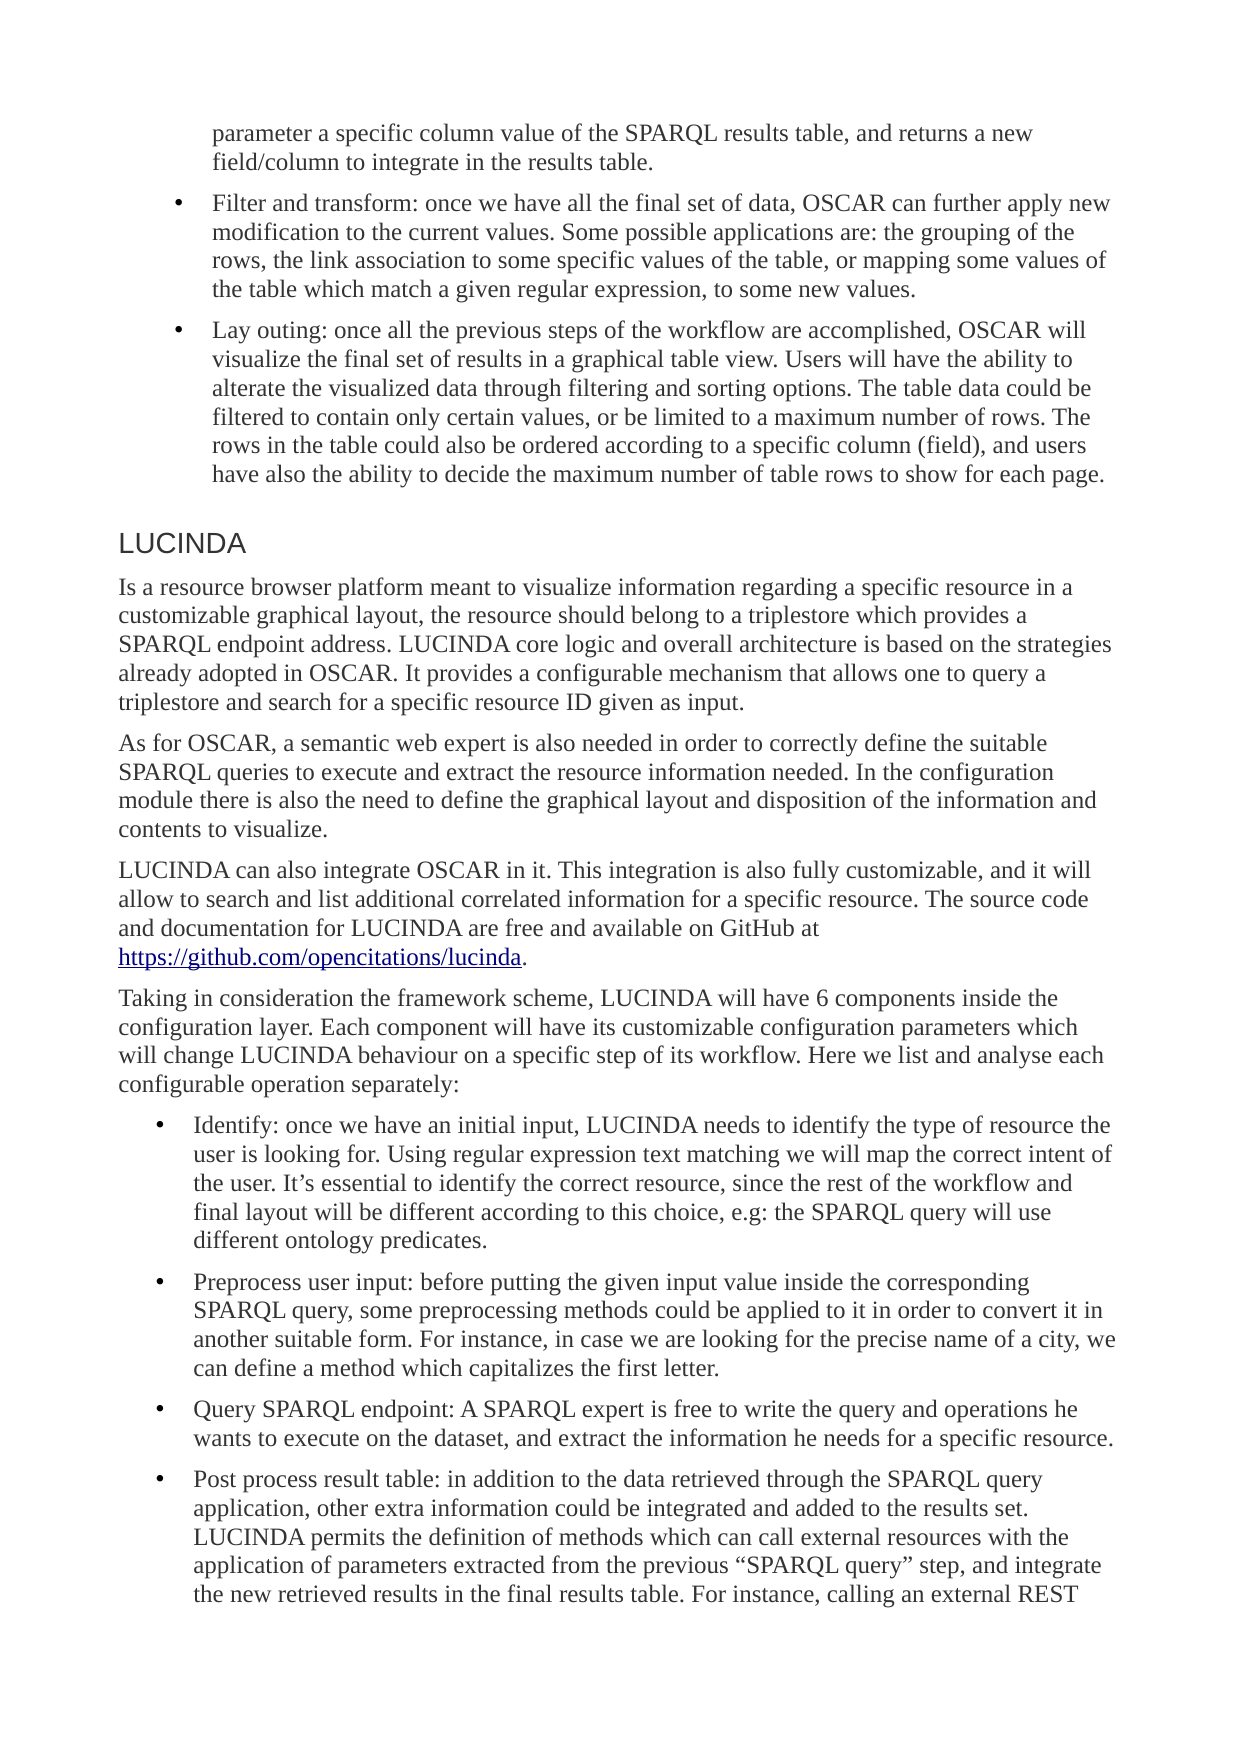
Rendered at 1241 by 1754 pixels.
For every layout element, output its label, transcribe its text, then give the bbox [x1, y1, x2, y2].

list Query SPARQL endpoint: A SPARQL expert is free to write the query and operations he wants to execute on the dataset, and extract the information he needs for a specific resource. [156, 1394, 1122, 1452]
text LUCINDA can also integrate OSCAR in it. This integration is also fully customizable, and it will allow to search and list additional correlated information for a specific resource. The source code and documentation for LUCINDA are free and available on GitHub at https://github.com/opencitations/lucinda. [118, 855, 1122, 970]
subtitle LUCINDA [118, 526, 1122, 559]
list Lay outing: once all the previous steps of the workflow are accomplished, OSCAR will visualize the final set of results in a graphical table view. Users will have the ability to alterate the visualized data through filtering and sorting options. The table data could be filtered to contain only certain values, or be limited to a maximum number of rows. The rows in the table could also be ordered according to a specific column (field), and users have also the ability to decide the maximum number of table rows to show for each page. [174, 316, 1122, 488]
list Preprocess user input: before putting the given input value inside the corresponding SPARQL query, some preprocessing methods could be applied to it in order to convert it in another suitable form. For instance, in case we are looking for the precise name of a city, we can define a method which capitalizes the first letter. [156, 1267, 1122, 1382]
list Post process result table: in addition to the data retrieved through the SPARQL query application, other extra information could be integrated and added to the results set. LUCINDA permits the definition of methods which can call external resources with the application of parameters extracted from the previous “SPARQL query” step, and integrate the new retrieved results in the final results table. For instance, calling an external REST [156, 1464, 1122, 1608]
list parameter a specific column value of the SPARQL results table, and returns a new field/column to integrate in the results table. [174, 118, 1122, 176]
list Filter and transform: once we have all the final set of data, OSCAR can further apply new modification to the current values. Some possible applications are: the grouping of the rows, the link association to some specific values of the table, or mapping some values of the table which match a given regular expression, to some new values. [174, 188, 1122, 303]
list Identify: once we have an initial input, LUCINDA needs to identify the type of resource the user is looking for. Using regular expression text matching we will map the correct intent of the user. It’s essential to identify the correct resource, since the rest of the workflow and final layout will be different according to this choice, e.g: the SPARQL query will use different ontology predicates. [156, 1110, 1122, 1254]
text As for OSCAR, a semantic web expert is also needed in order to correctly define the suitable SPARQL queries to execute and extract the resource information needed. In the configuration module there is also the need to define the graphical layout and disposition of the information and contents to visualize. [118, 728, 1122, 843]
text Taking in consideration the framework scheme, LUCINDA will have 6 components inside the configuration layer. Each component will have its customizable configuration parameters which will change LUCINDA behaviour on a specific step of its workflow. Here we list and analyse each configurable operation separately: [118, 983, 1122, 1098]
text Is a resource browser platform meant to visualize information regarding a specific resource in a customizable graphical layout, the resource should belong to a triplestore which provides a SPARQL endpoint address. LUCINDA core logic and overall architecture is based on the strategies already adopted in OSCAR. It provides a configurable mechanism that allows one to query a triplestore and search for a specific resource ID given as input. [118, 572, 1122, 715]
